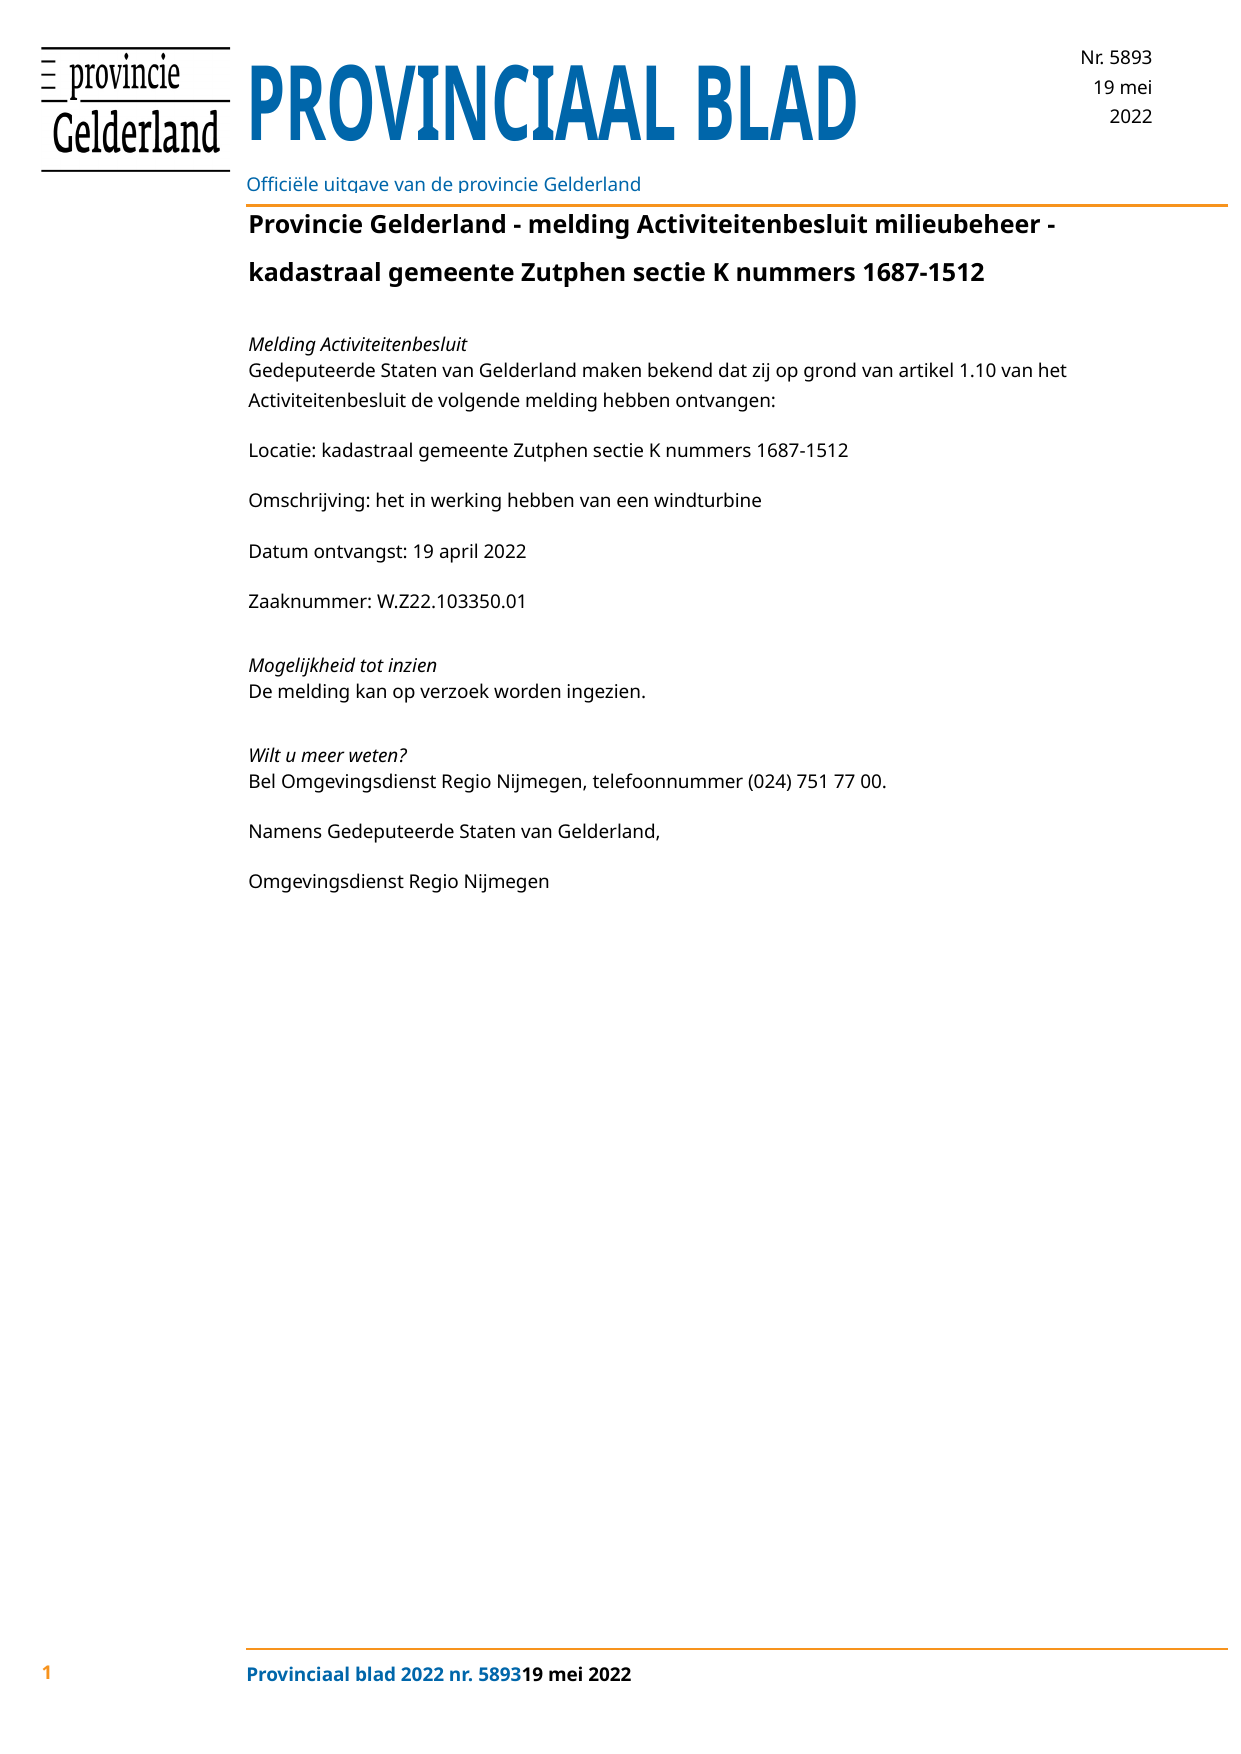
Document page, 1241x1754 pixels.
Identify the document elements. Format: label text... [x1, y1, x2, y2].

text Mogelijkheid tot inzien [248, 652, 1152, 678]
text Wilt u meer weten? [248, 742, 1152, 768]
text Zaaknummer: W.Z22.103350.01 [248, 588, 1152, 614]
text Melding Activiteitenbesluit [248, 331, 1152, 357]
text Provincie Gelderland - melding Activiteitenbesluit milieubeheer - kadastraal gemeente Zutphen sectie K nummers 1687-1512 [248, 207, 1152, 288]
text De melding kan op verzoek worden ingezien. [248, 678, 1152, 704]
text Gedeputeerde Staten van Gelderland maken bekend dat zij op grond van artikel 1.10 van het Activiteitenbesluit de volgende melding hebben ontvangen: [248, 357, 1152, 412]
text Datum ontvangst: 19 april 2022 [248, 538, 1152, 564]
text Bel Omgevingsdienst Regio Nijmegen, telefoonnummer (024) 751 77 00. [248, 768, 1152, 793]
text Omschrijving: het in werking hebben van een windturbine [248, 488, 1152, 513]
text Locatie: kadastraal gemeente Zutphen sectie K nummers 1687-1512 [248, 437, 1152, 463]
text Namens Gedeputeerde Staten van Gelderland, [248, 818, 1152, 844]
picture [41, 47, 231, 172]
text Omgevingsdienst Regio Nijmegen [248, 869, 1152, 894]
